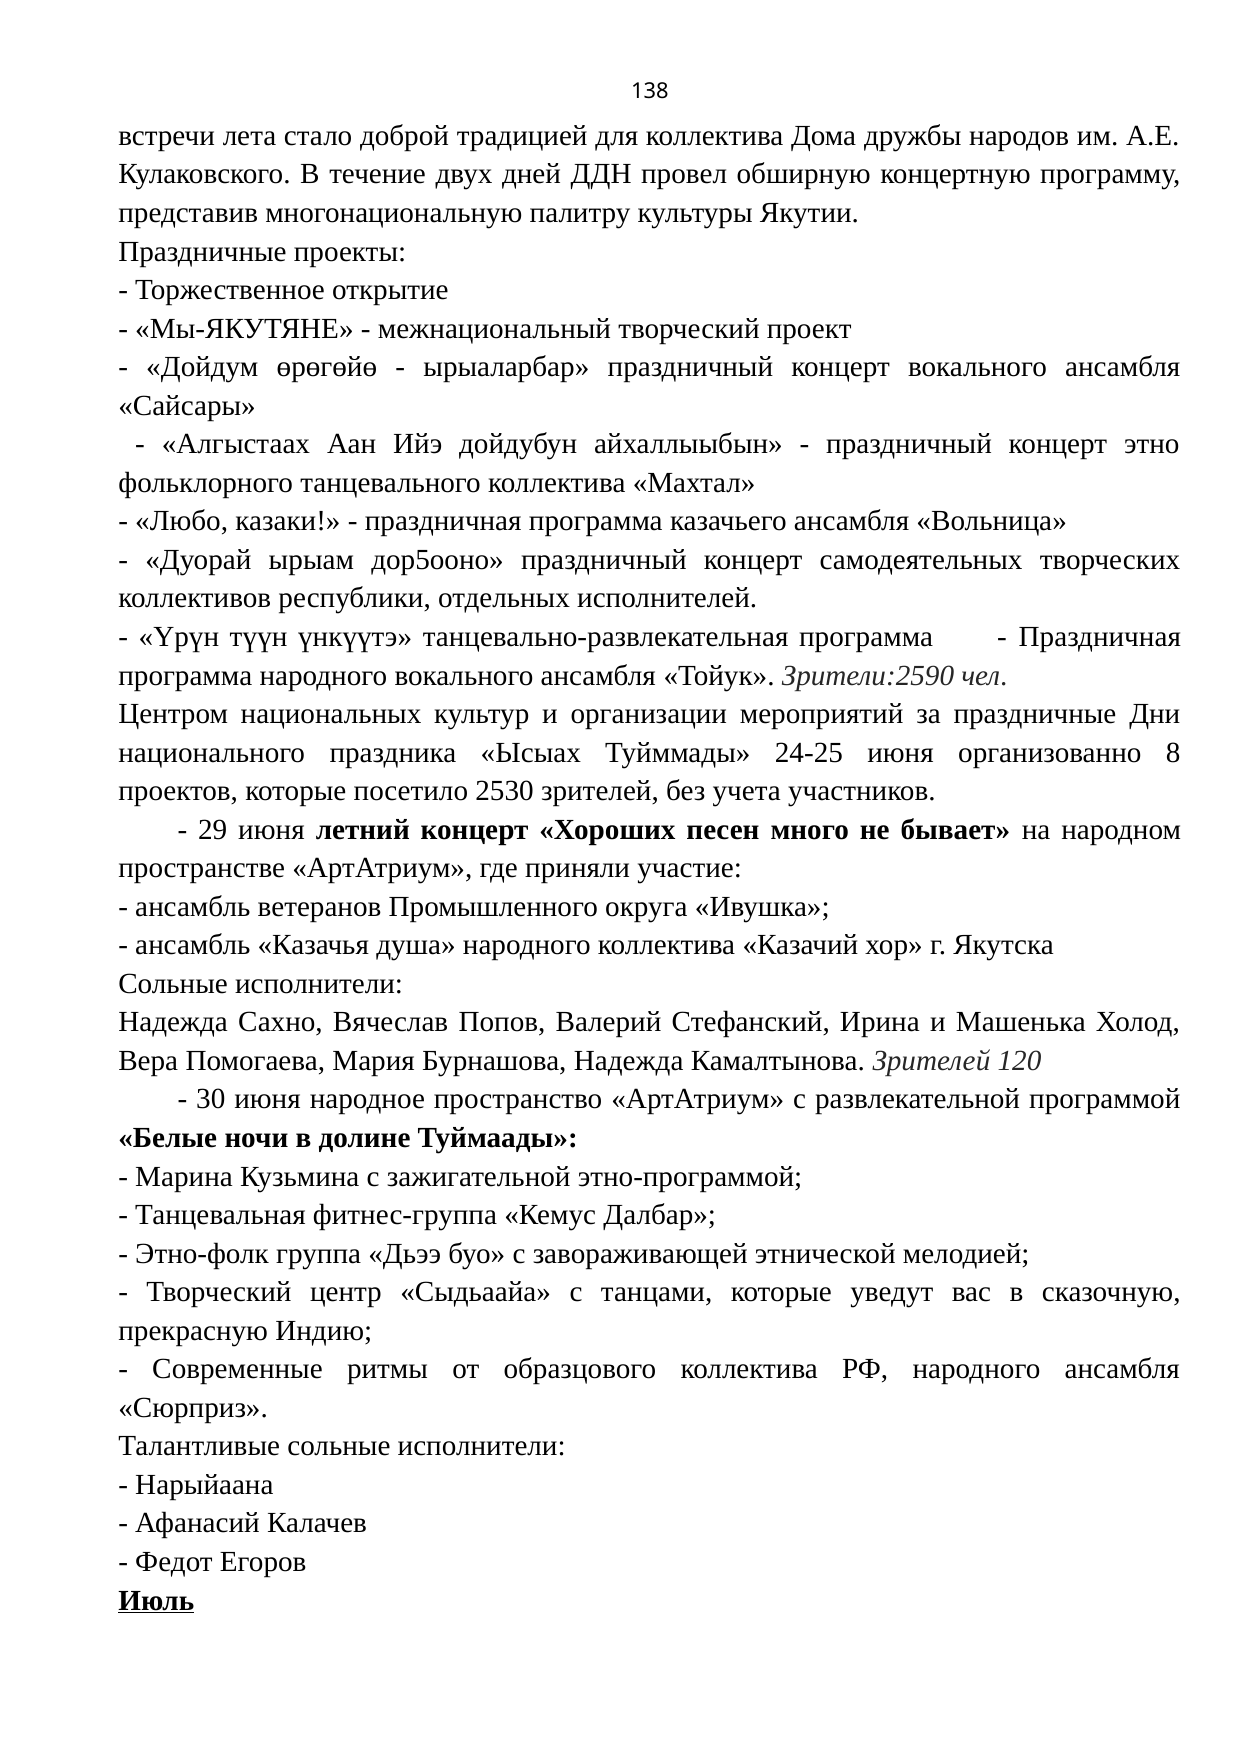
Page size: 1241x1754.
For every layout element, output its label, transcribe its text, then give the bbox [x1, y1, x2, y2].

text - Танцевальная фитнес-группа «Кемус Далбар»; [118, 1197, 1181, 1231]
text - Афанасий Калачев [118, 1506, 1181, 1539]
text - Федот Егоров [118, 1544, 1181, 1578]
text встречи лета стало доброй традицией для коллектива Дома дружбы народов им. А.Е. Кулаковского. В течение двух дней ДДН провел обширную концертную программу, представив многонациональную палитру культуры Якутии. [118, 118, 1181, 229]
text - ансамбль «Казачья душа» народного коллектива «Казачий хор» г. Якутска [118, 927, 1181, 961]
text Талантливые сольные исполнители: [118, 1428, 1181, 1462]
text Праздничные проекты: [118, 234, 1181, 267]
text Сольные исполнители: [118, 966, 1181, 999]
text Центром национальных культур и организации мероприятий за праздничные Дни национального праздника «Ысыах Туйммады» 24-25 июня организованно 8 проектов, которые посетило 2530 зрителей, без учета участников. [118, 696, 1181, 807]
text - «Любо, казаки!» - праздничная программа казачьего ансамбля «Вольница» [118, 503, 1181, 537]
text - Этно-фолк группа «Дьээ буо» с завораживающей этнической мелодией; [118, 1236, 1181, 1269]
text - Марина Кузьмина с зажигательной этно-программой; [118, 1159, 1181, 1192]
text - «Дуорай ырыам дор5ооно» праздничный концерт самодеятельных творческих коллективов республики, отдельных исполнителей. [118, 542, 1181, 614]
text - Нарыйаана [118, 1467, 1181, 1501]
text Июль [118, 1583, 1181, 1616]
text - «Үрүн түүн үнкүүтэ» танцевально-развлекательная программа - Праздничная программа народного вокального ансамбля «Тойук». Зрители:2590 чел. [118, 619, 1181, 691]
text - 30 июня народное пространство «АртАтриум» с развлекательной программой «Белые ночи в долине Туймаады»: [118, 1082, 1181, 1154]
text - «Мы-ЯКУТЯНЕ» - межнациональный творческий проект [118, 311, 1181, 344]
text - Современные ритмы от образцового коллектива РФ, народного ансамбля «Сюрприз». [118, 1351, 1181, 1423]
text - Творческий центр «Сыдьаайа» с танцами, которые уведут вас в сказочную, прекрасную Индию; [118, 1274, 1181, 1346]
text - Торжественное открытие [118, 272, 1181, 306]
text - 29 июня летний концерт «Хороших песен много не бывает» на народном пространстве «АртАтриум», где приняли участие: [118, 812, 1181, 884]
text - «Алгыстаах Аан Ийэ дойдубун айхаллыыбын» - праздничный концерт этно фольклорного танцевального коллектива «Махтал» [118, 426, 1181, 498]
text Надежда Сахно, Вячеслав Попов, Валерий Стефанский, Ирина и Машенька Холод, Вера Помогаева, Мария Бурнашова, Надежда Камалтынова. Зрителей 120 [118, 1004, 1181, 1077]
text - ансамбль ветеранов Промышленного округа «Ивушка»; [118, 889, 1181, 922]
text - «Дойдум өрөгөйө - ырыаларбар» праздничный концерт вокального ансамбля «Сайсары» [118, 349, 1181, 421]
